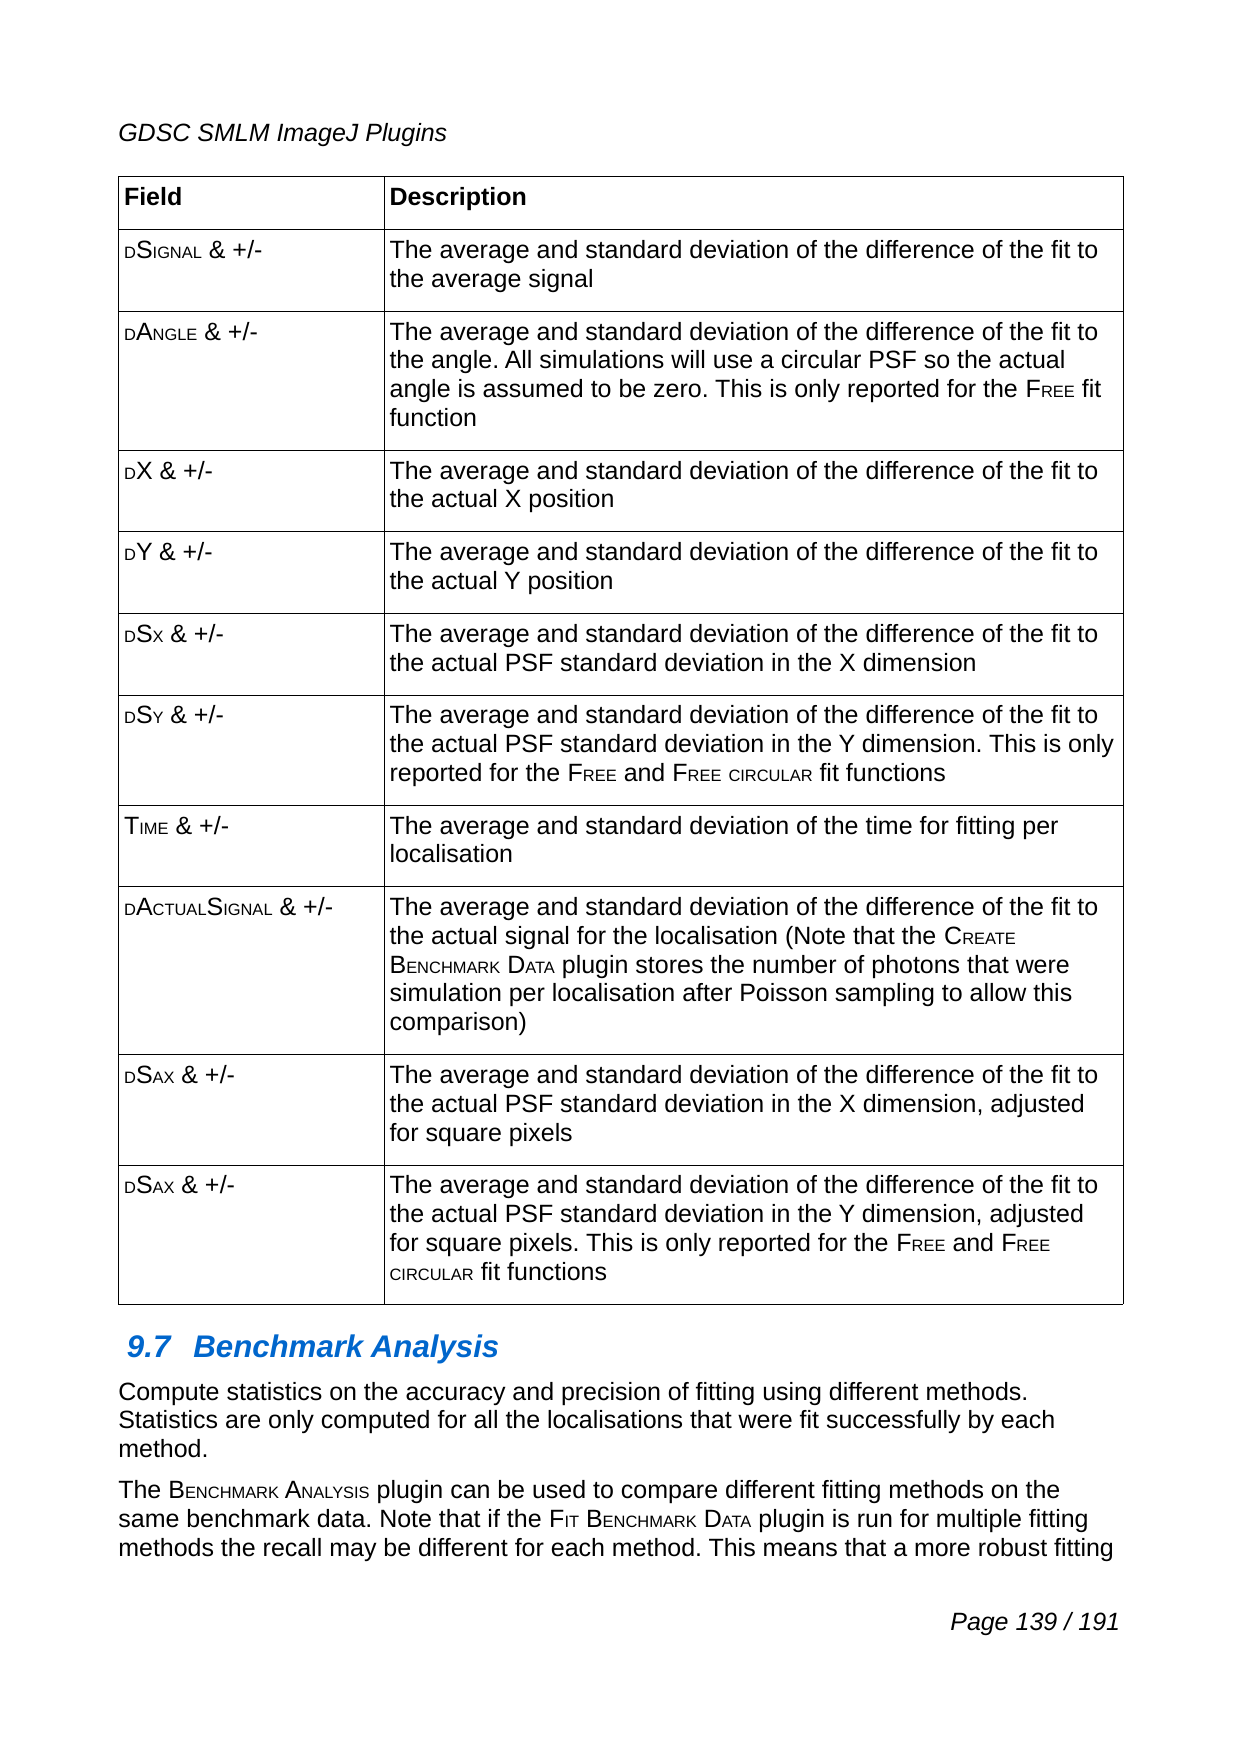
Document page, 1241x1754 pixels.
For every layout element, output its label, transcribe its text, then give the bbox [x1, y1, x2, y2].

table_cell dX & +/- [119, 451, 384, 531]
table_cell dAngle & +/- [119, 312, 384, 450]
table_cell The average and standard deviation of the difference of the fit to the actual PSF standard deviation in the Y dimension. This is only reported for the Free and Free circular fit functions [385, 696, 1123, 805]
table_cell The average and standard deviation of the difference of the fit to the average signal [385, 230, 1123, 311]
text Compute statistics on the accuracy and precision of fitting using different methods. Statistics are only computed for all the localisations that were fit successfully by each method. [118, 1377, 1122, 1463]
table_cell The average and standard deviation of the difference of the fit to the actual PSF standard deviation in the Y dimension, adjusted for square pixels. This is only reported for the Free and Free circular fit functions [385, 1166, 1123, 1303]
subtitle Benchmark Analysis [118, 1328, 1122, 1364]
text The Benchmark Analysis plugin can be used to compare different fitting methods on the same benchmark data. Note that if the Fit Benchmark Data plugin is run for multiple fitting methods the recall may be different for each method. This means that a more robust fitting [118, 1476, 1122, 1562]
table_cell The average and standard deviation of the difference of the fit to the actual X position [385, 451, 1123, 531]
table_cell The average and standard deviation of the difference of the fit to the actual Y position [385, 532, 1123, 613]
table_cell dSax & +/- [119, 1166, 384, 1303]
table_header Field [119, 177, 384, 229]
table_cell dSax & +/- [119, 1055, 384, 1164]
table_cell The average and standard deviation of the difference of the fit to the angle. All simulations will use a circular PSF so the actual angle is assumed to be zero. This is only reported for the Free fit function [385, 312, 1123, 450]
table_cell The average and standard deviation of the time for fitting per localisation [385, 806, 1123, 886]
table_cell dActualSignal & +/- [119, 887, 384, 1054]
table_cell dSy & +/- [119, 696, 384, 805]
table_cell dY & +/- [119, 532, 384, 613]
table_cell The average and standard deviation of the difference of the fit to the actual PSF standard deviation in the X dimension, adjusted for square pixels [385, 1055, 1123, 1164]
table_cell The average and standard deviation of the difference of the fit to the actual PSF standard deviation in the X dimension [385, 614, 1123, 694]
table_cell dSx & +/- [119, 614, 384, 694]
table_header Description [385, 177, 1123, 229]
table_cell Time & +/- [119, 806, 384, 886]
table_cell The average and standard deviation of the difference of the fit to the actual signal for the localisation (Note that the Create Benchmark Data plugin stores the number of photons that were simulation per localisation after Poisson sampling to allow this comparison) [385, 887, 1123, 1054]
table_cell dSignal & +/- [119, 230, 384, 311]
